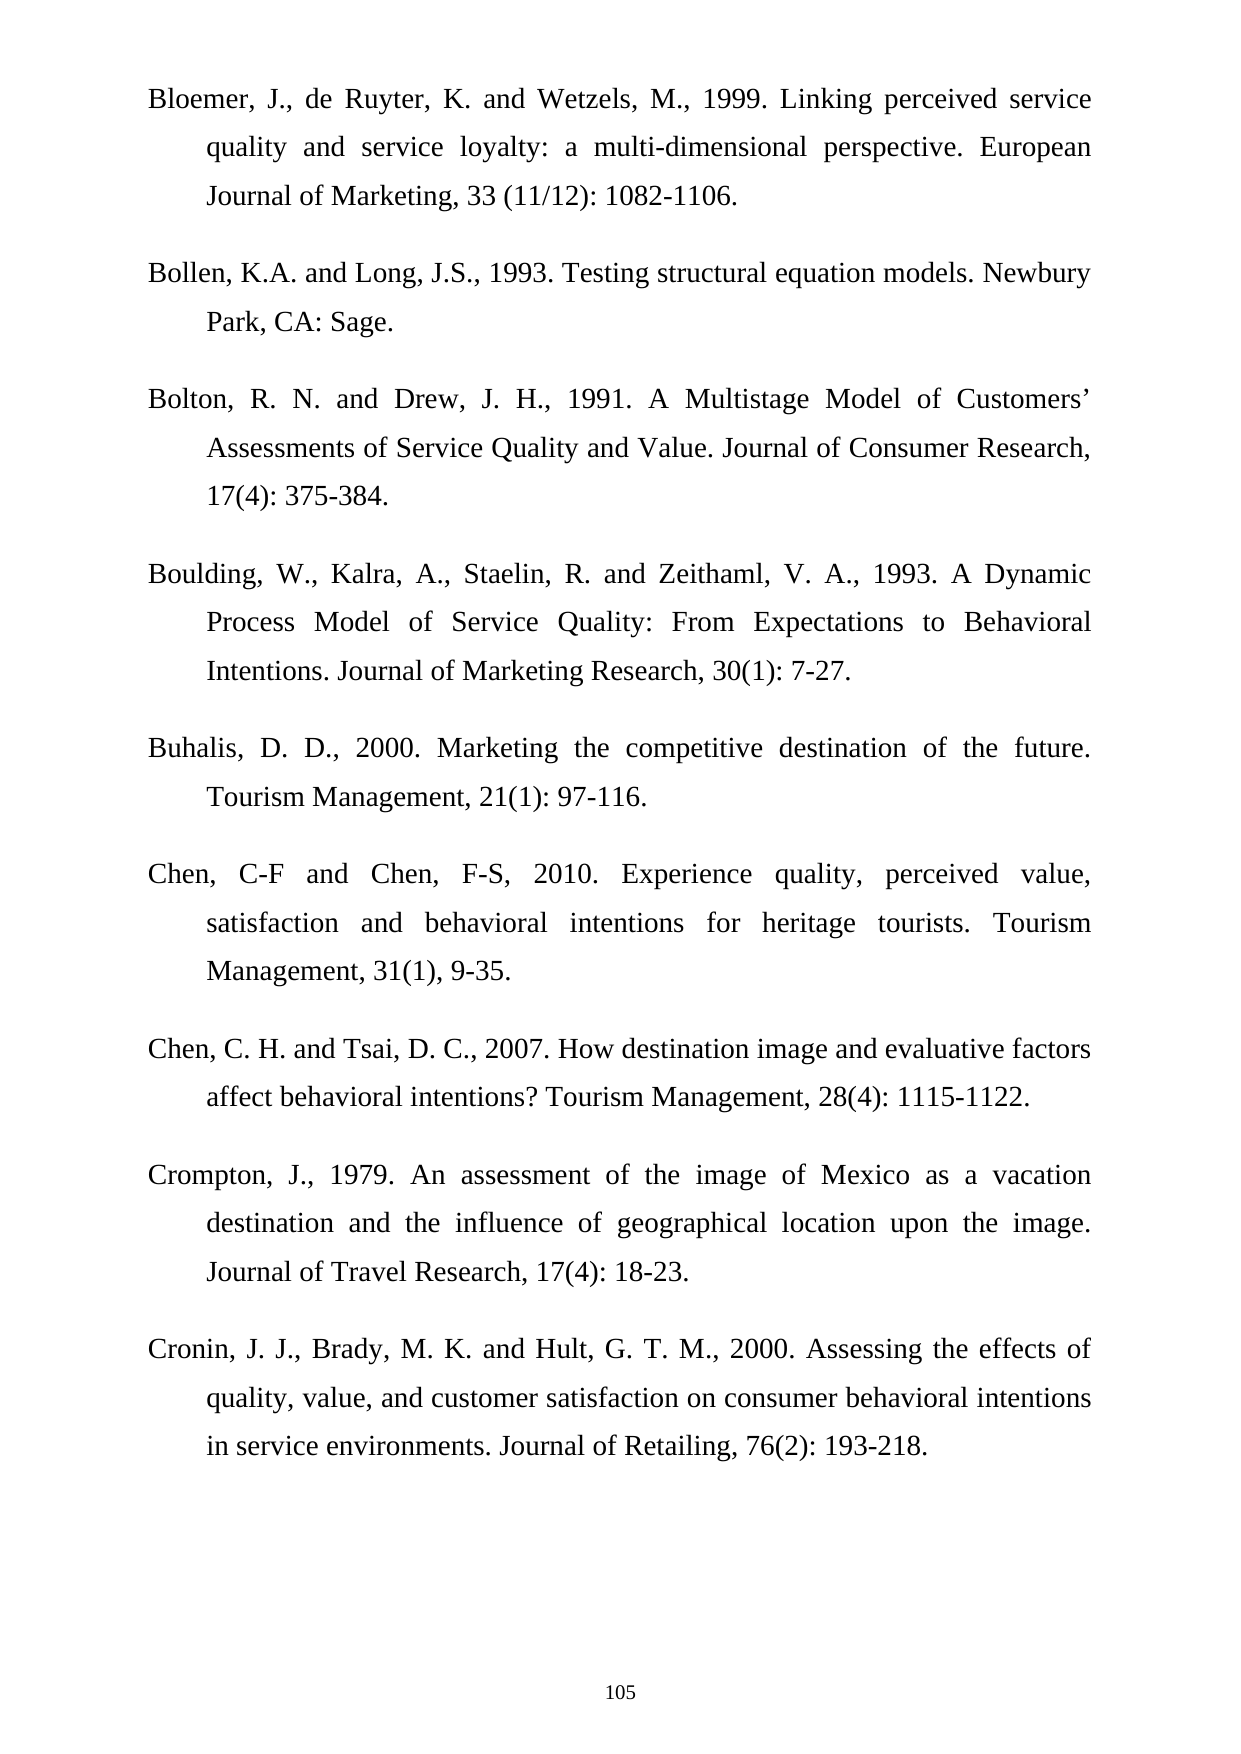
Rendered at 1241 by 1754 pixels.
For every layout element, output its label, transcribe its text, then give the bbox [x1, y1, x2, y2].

text Bollen, K.A. and Long, J.S., 1993. Testing structural equation models. Newbury Park, CA: Sage. [148, 257, 1092, 337]
text Chen, C. H. and Tsai, D. C., 2007. How destination image and evaluative factors affect behavioral intentions? Tourism Management, 28(4): 1115-1122. [148, 1032, 1092, 1113]
text Cronin, J. J., Brady, M. K. and Hult, G. T. M., 2000. Assessing the effects of quality, value, and customer satisfaction on consumer behavioral intentions in service environments. Journal of Retailing, 76(2): 193-218. [148, 1333, 1092, 1462]
text Buhalis, D. D., 2000. Marketing the competitive destination of the future. Tourism Management, 21(1): 97-116. [148, 732, 1092, 812]
text Crompton, J., 1979. An assessment of the image of Mexico as a vacation destination and the influence of geographical location upon the image. Journal of Travel Research, 17(4): 18-23. [148, 1158, 1092, 1287]
text Chen, C-F and Chen, F-S, 2010. Experience quality, perceived value, satisfaction and behavioral intentions for heritage tourists. Tourism Management, 31(1), 9-35. [148, 858, 1092, 987]
text Bolton, R. N. and Drew, J. H., 1991. A Multistage Model of Customers’ Assessments of Service Quality and Value. Journal of Consumer Research, 17(4): 375-384. [148, 383, 1092, 512]
text Boulding, W., Kalra, A., Staelin, R. and Zeithaml, V. A., 1993. A Dynamic Process Model of Service Quality: From Expectations to Behavioral Intentions. Journal of Marketing Research, 30(1): 7-27. [148, 557, 1092, 686]
text Bloemer, J., de Ruyter, K. and Wetzels, M., 1999. Linking perceived service quality and service loyalty: a multi-dimensional perspective. European Journal of Marketing, 33 (11/12): 1082-1106. [148, 82, 1092, 211]
